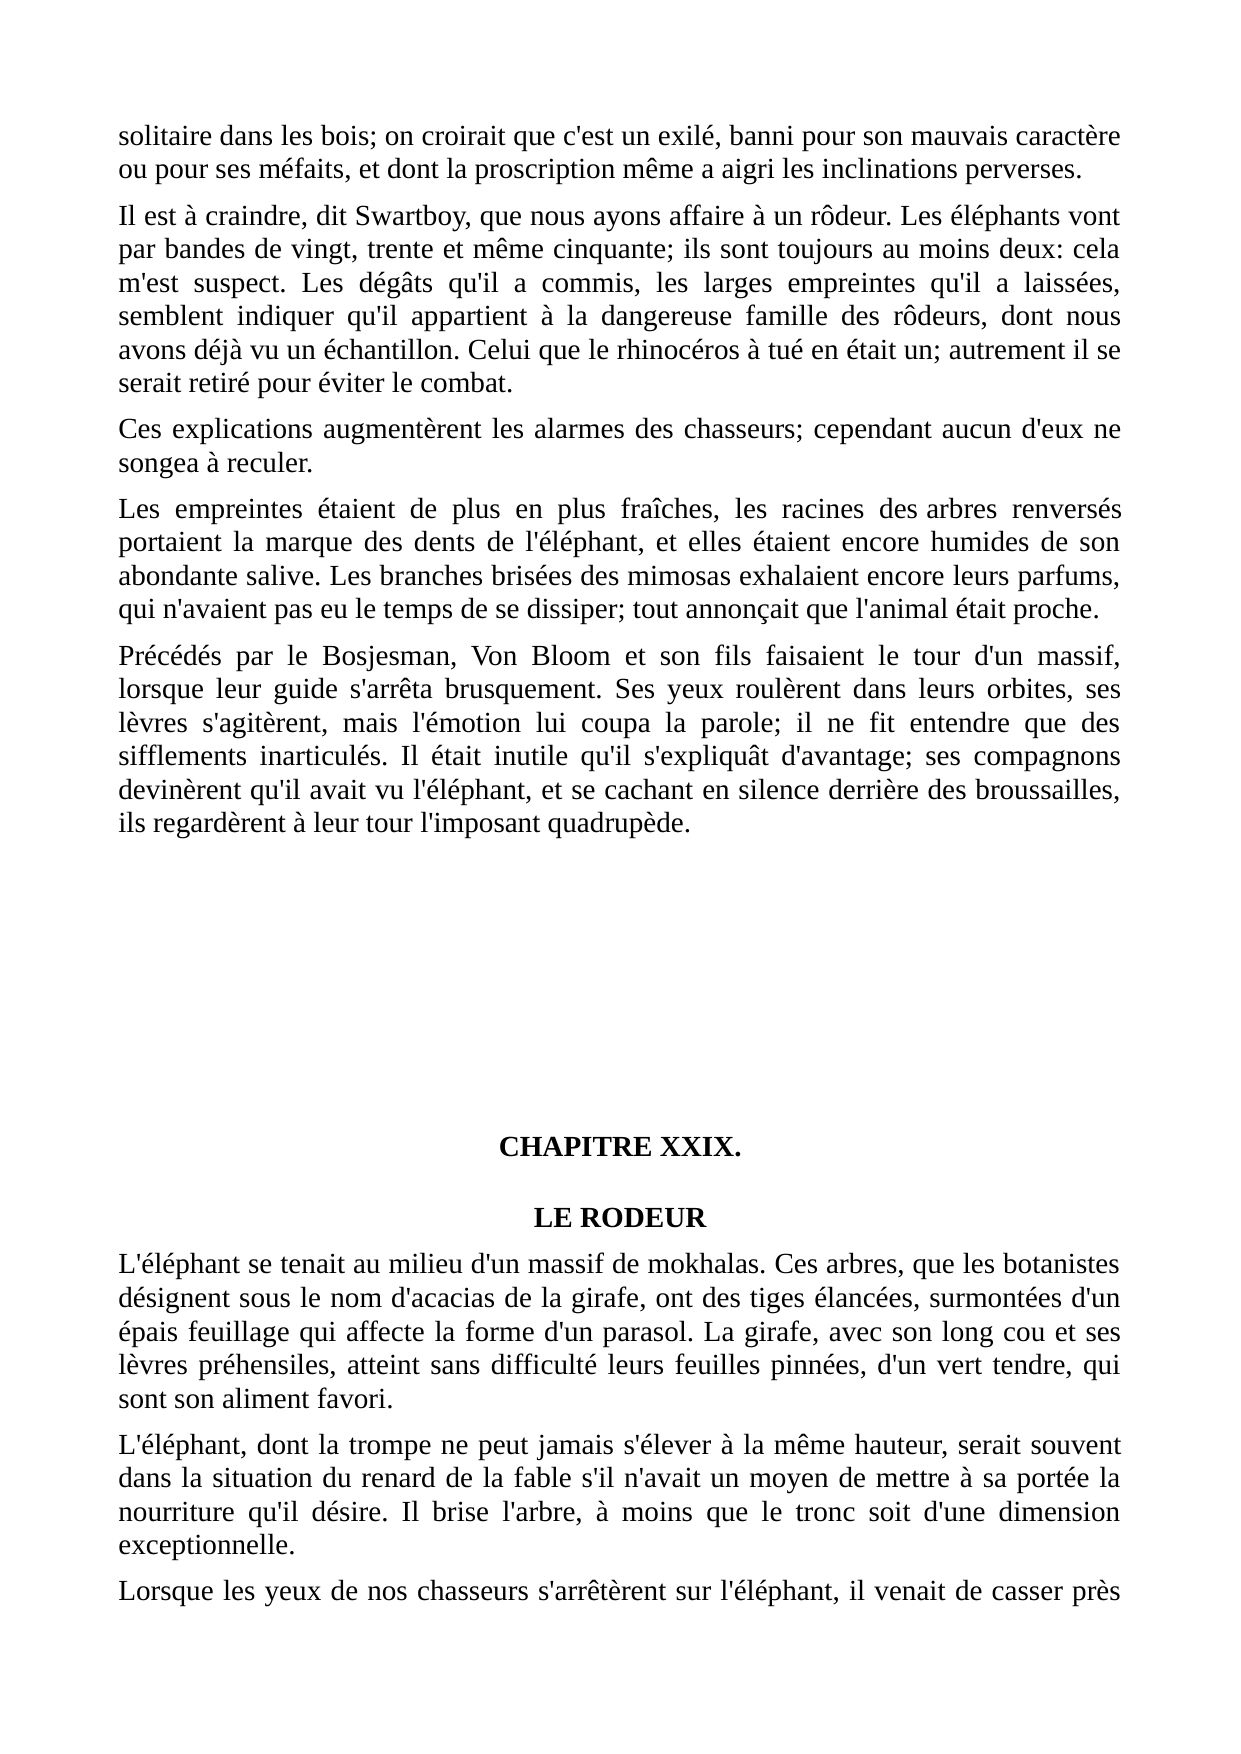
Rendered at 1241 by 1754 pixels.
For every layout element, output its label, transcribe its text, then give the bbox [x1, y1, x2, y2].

text Lorsque les yeux de nos chasseurs s'arrêtèrent sur l'éléphant, il venait de casser près [118, 1573, 1122, 1607]
text Il est à craindre, dit Swartboy, que nous ayons affaire à un rôdeur. Les éléphants vont par bandes de vingt, trente et même cinquante; ils sont toujours au moins deux: cela m'est suspect. Les dégâts qu'il a commis, les larges empreintes qu'il a laissées, semblent indiquer qu'il appartient à la dangereuse famille des rôdeurs, dont nous avons déjà vu un échantillon. Celui que le rhinocéros à tué en était un; autrement il se serait retiré pour éviter le combat. [118, 198, 1122, 399]
text L'éléphant, dont la trompe ne peut jamais s'élever à la même hauteur, serait souvent dans la situation du renard de la fable s'il n'avait un moyen de mettre à sa portée la nourriture qu'il désire. Il brise l'arbre, à moins que le tronc soit d'une dimension exceptionnelle. [118, 1427, 1122, 1561]
text Ces explications augmentèrent les alarmes des chasseurs; cependant aucun d'eux ne songea à reculer. [118, 411, 1122, 478]
text solitaire dans les bois; on croirait que c'est un exilé, banni pour son mauvais caractère ou pour ses méfaits, et dont la proscription même a aigri les inclinations perverses. [118, 118, 1122, 185]
text Les empreintes étaient de plus en plus fraîches, les racines des arbres renversés portaient la marque des dents de l'éléphant, et elles étaient encore humides de son abondante salive. Les branches brisées des mimosas exhalaient encore leurs parfums, qui n'avaient pas eu le temps de se dissiper; tout annonçait que l'animal était proche. [118, 491, 1122, 625]
text L'éléphant se tenait au milieu d'un massif de mokhalas. Ces arbres, que les botanistes désignent sous le nom d'acacias de la girafe, ont des tiges élancées, surmontées d'un épais feuillage qui affecte la forme d'un parasol. La girafe, avec son long cou et ses lèvres préhensiles, atteint sans difficulté leurs feuilles pinnées, d'un vert tendre, qui sont son aliment favori. [118, 1247, 1122, 1414]
text Précédés par le Bosjesman, Von Bloom et son fils faisaient le tour d'un massif, lorsque leur guide s'arrêta brusquement. Ses yeux roulèrent dans leurs orbites, ses lèvres s'agitèrent, mais l'émotion lui coupa la parole; il ne fit entendre que des sifflements inarticulés. Il était inutile qu'il s'expliquât d'avantage; ses compagnons devinèrent qu'il avait vu l'éléphant, et se cachant en silence derrière des broussailles, ils regardèrent à leur tour l'imposant quadrupède. [118, 638, 1122, 839]
subtitle LE RODEUR [118, 1201, 1122, 1234]
subtitle CHAPITRE XXIX. [118, 1129, 1122, 1163]
